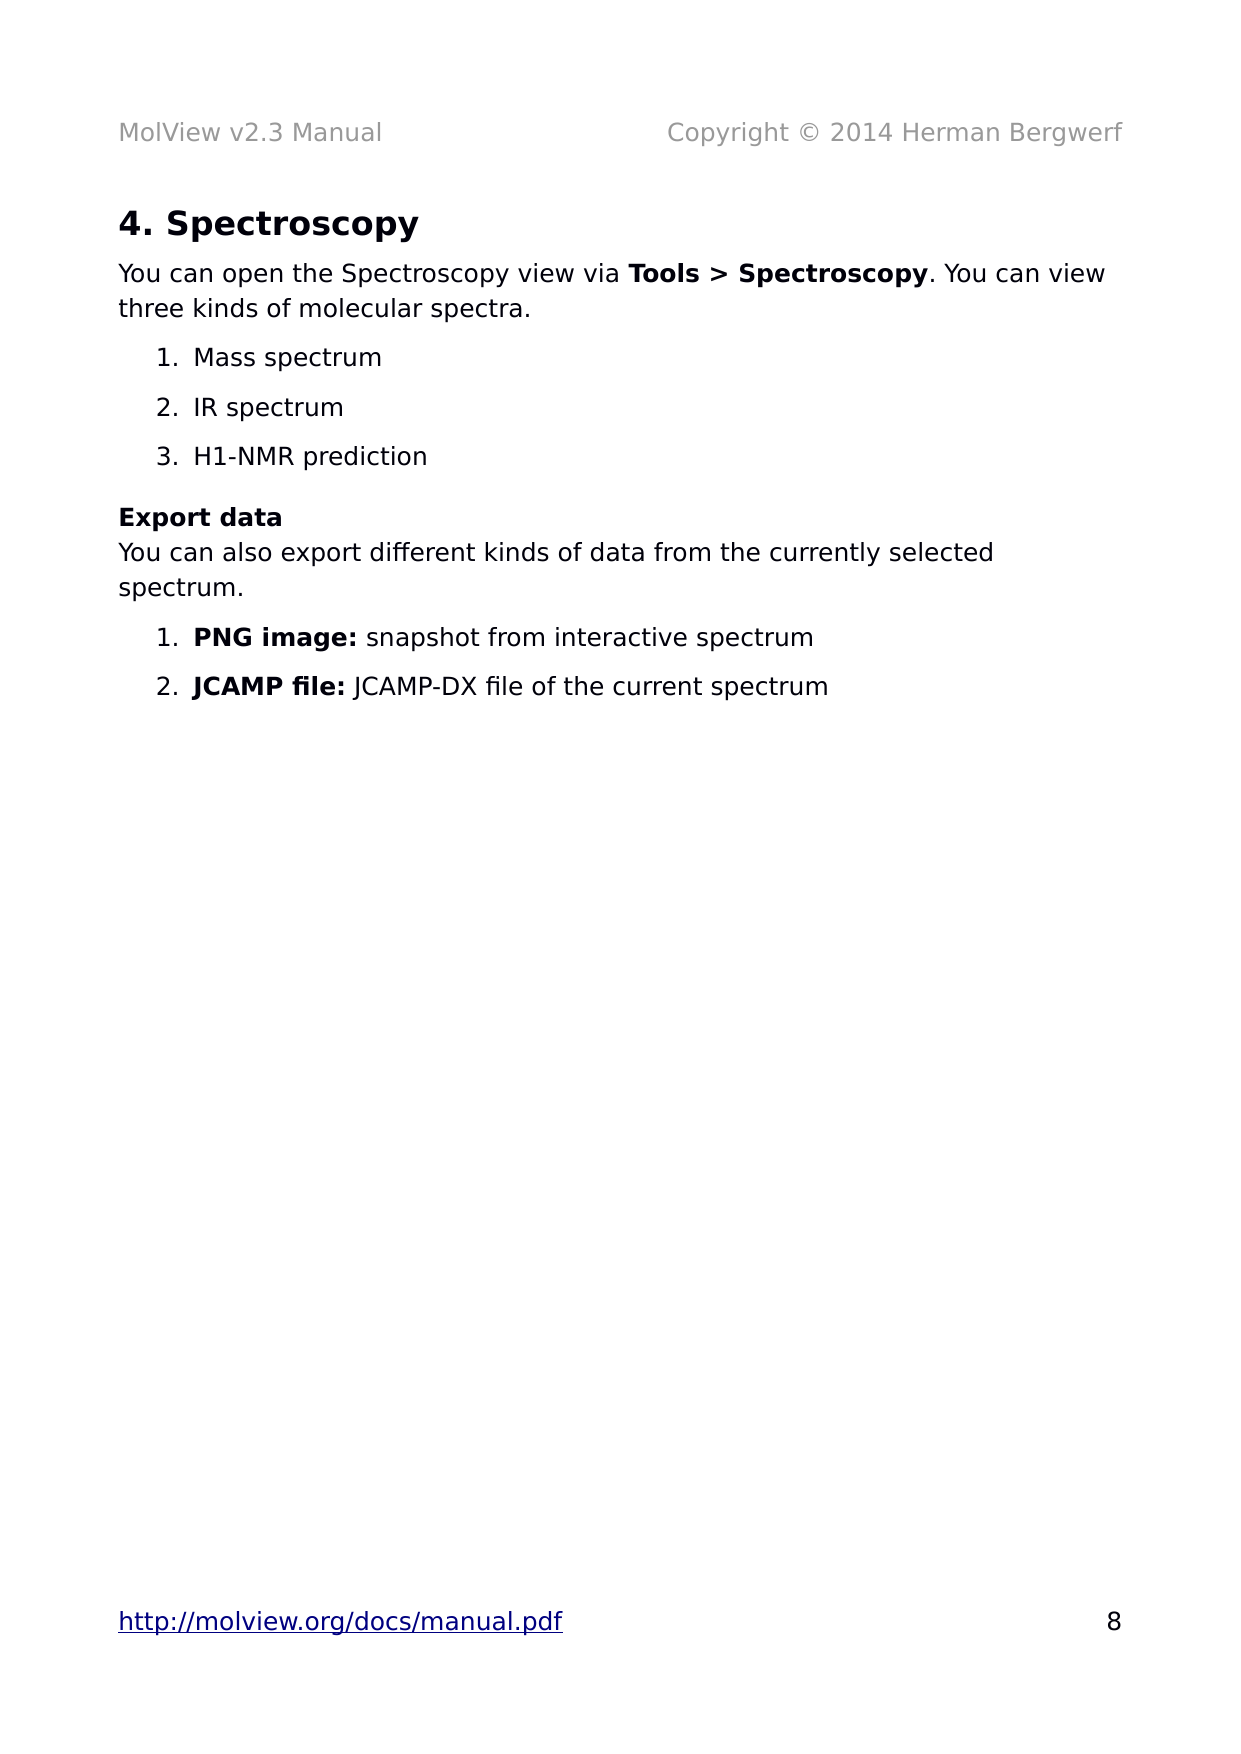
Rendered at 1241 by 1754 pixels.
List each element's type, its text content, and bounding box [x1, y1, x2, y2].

list Mass spectrum [156, 343, 1122, 372]
subtitle Export data [118, 503, 1122, 532]
text You can also export different kinds of data from the currently selected spectrum. [118, 538, 1122, 602]
list JCAMP file: JCAMP-DX file of the current spectrum [156, 672, 1122, 702]
list IR spectrum [156, 393, 1122, 422]
subtitle 4. Spectroscopy [118, 205, 1122, 244]
list H1-NMR prediction [156, 442, 1122, 472]
list PNG image: snapshot from interactive spectrum [156, 623, 1122, 652]
text You can open the Spectroscopy view via Tools > Spectroscopy. You can view three kinds of molecular spectra. [118, 259, 1122, 323]
